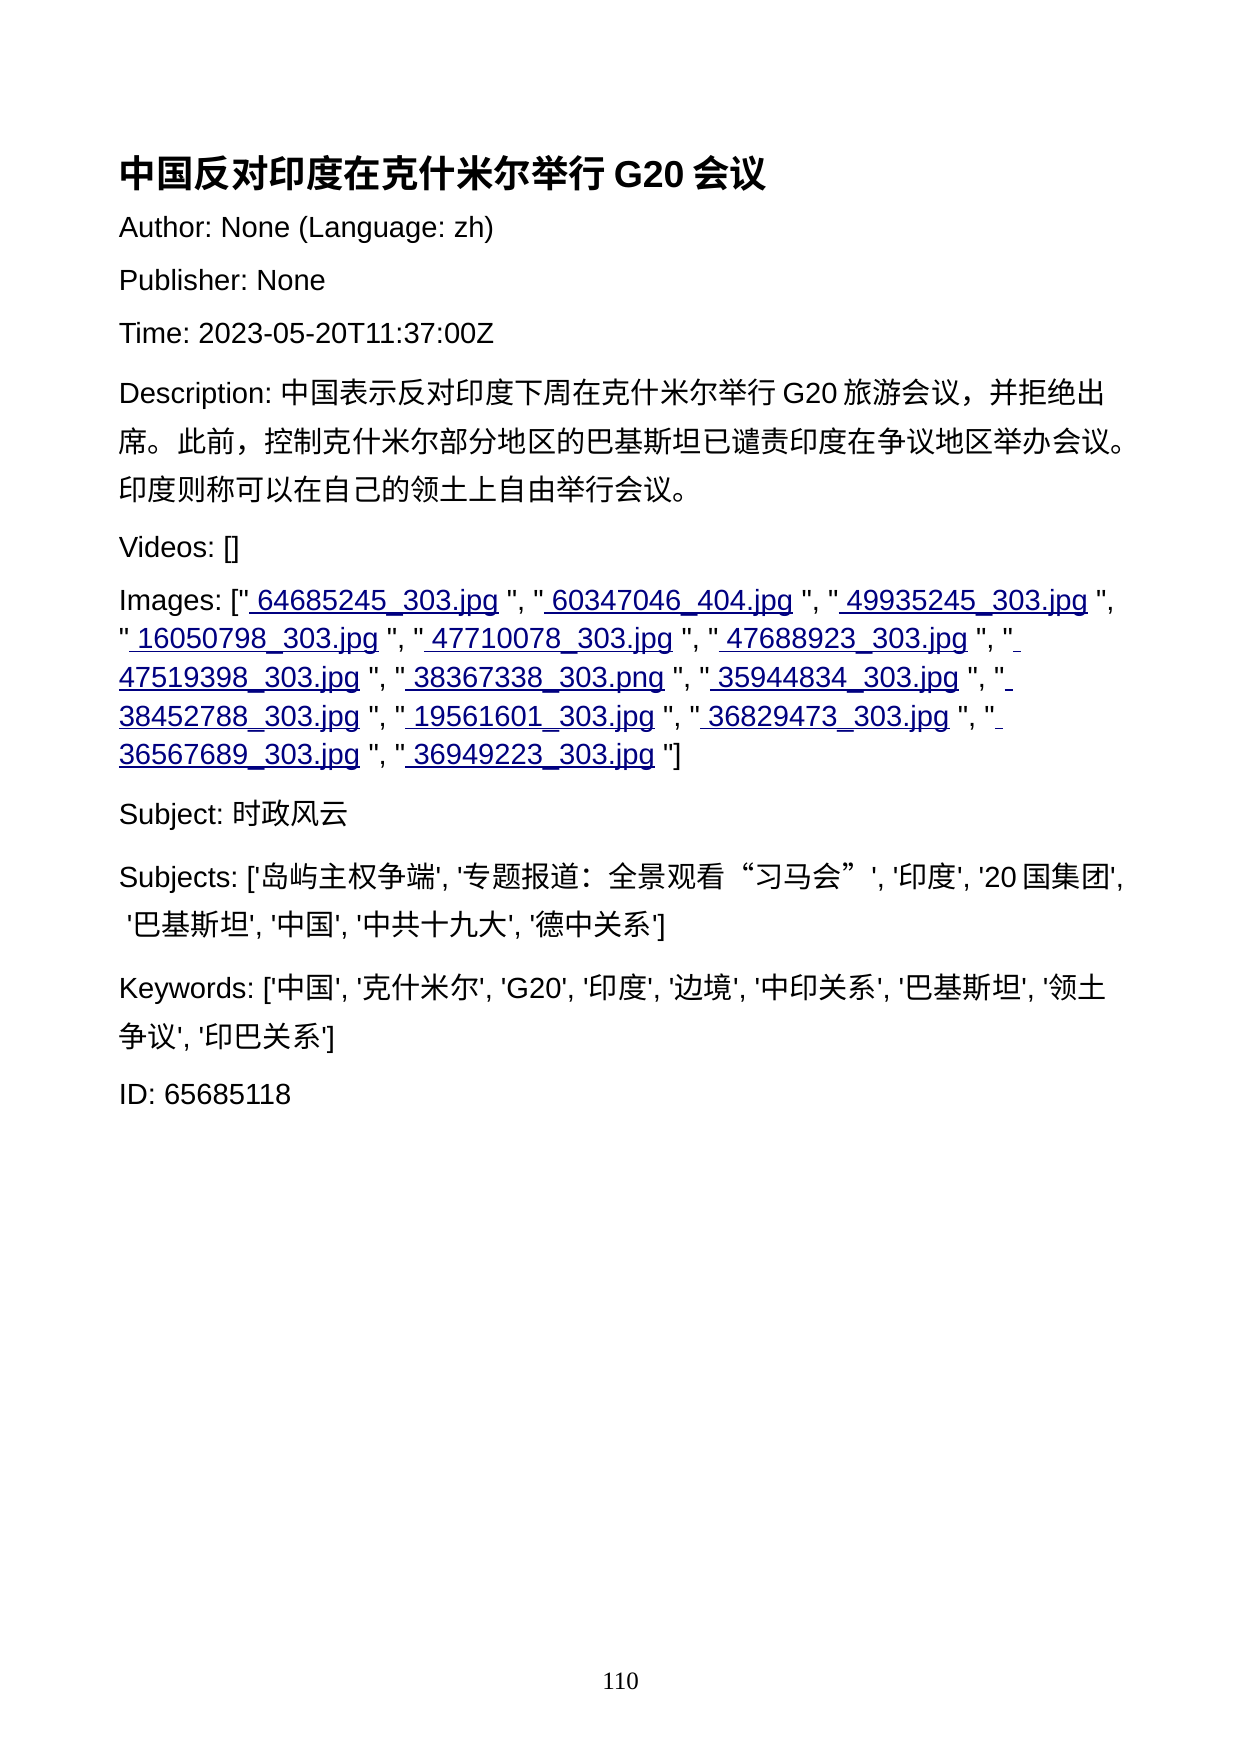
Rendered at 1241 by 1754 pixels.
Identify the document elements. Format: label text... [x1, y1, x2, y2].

subtitle 中国反对印度在克什米尔举行G20会议 [118, 143, 1122, 198]
text ID: 65685118 [118, 1077, 1122, 1110]
text Subjects: ['岛屿主权争端', '专题报道：全景观看“习马会”', '印度', '20国集团', '巴基斯坦', '中国', '中共十九大', '德中关系'] [118, 853, 1122, 944]
text Author: None (Language: zh) [118, 210, 1122, 244]
text Subject: 时政风云 [118, 790, 1122, 833]
text Images: [" 64685245_303.jpg ", " 60347046_404.jpg ", " 49935245_303.jpg ", " 16050798_303.jpg ", " 47710078_303.jpg ", " 47688923_303.jpg ", " 47519398_303.jpg ", " 38367338_303.png ", " 35944834_303.jpg ", " 38452788_303.jpg ", " 19561601_303.jpg ", " 36829473_303.jpg ", " 36567689_303.jpg ", " 36949223_303.jpg "] [118, 583, 1122, 771]
text Time: 2023-05-20T11:37:00Z [118, 317, 1122, 350]
text Publisher: None [118, 263, 1122, 297]
text Keywords: ['中国', '克什米尔', 'G20', '印度', '边境', '中印关系', '巴基斯坦', '领土争议', '印巴关系'] [118, 965, 1122, 1056]
text Description: 中国表示反对印度下周在克什米尔举行G20旅游会议，并拒绝出席。此前，控制克什米尔部分地区的巴基斯坦已谴责印度在争议地区举办会议。印度则称可以在自己的领土上自由举行会议。 [118, 370, 1122, 509]
text Videos: [] [118, 530, 1122, 563]
